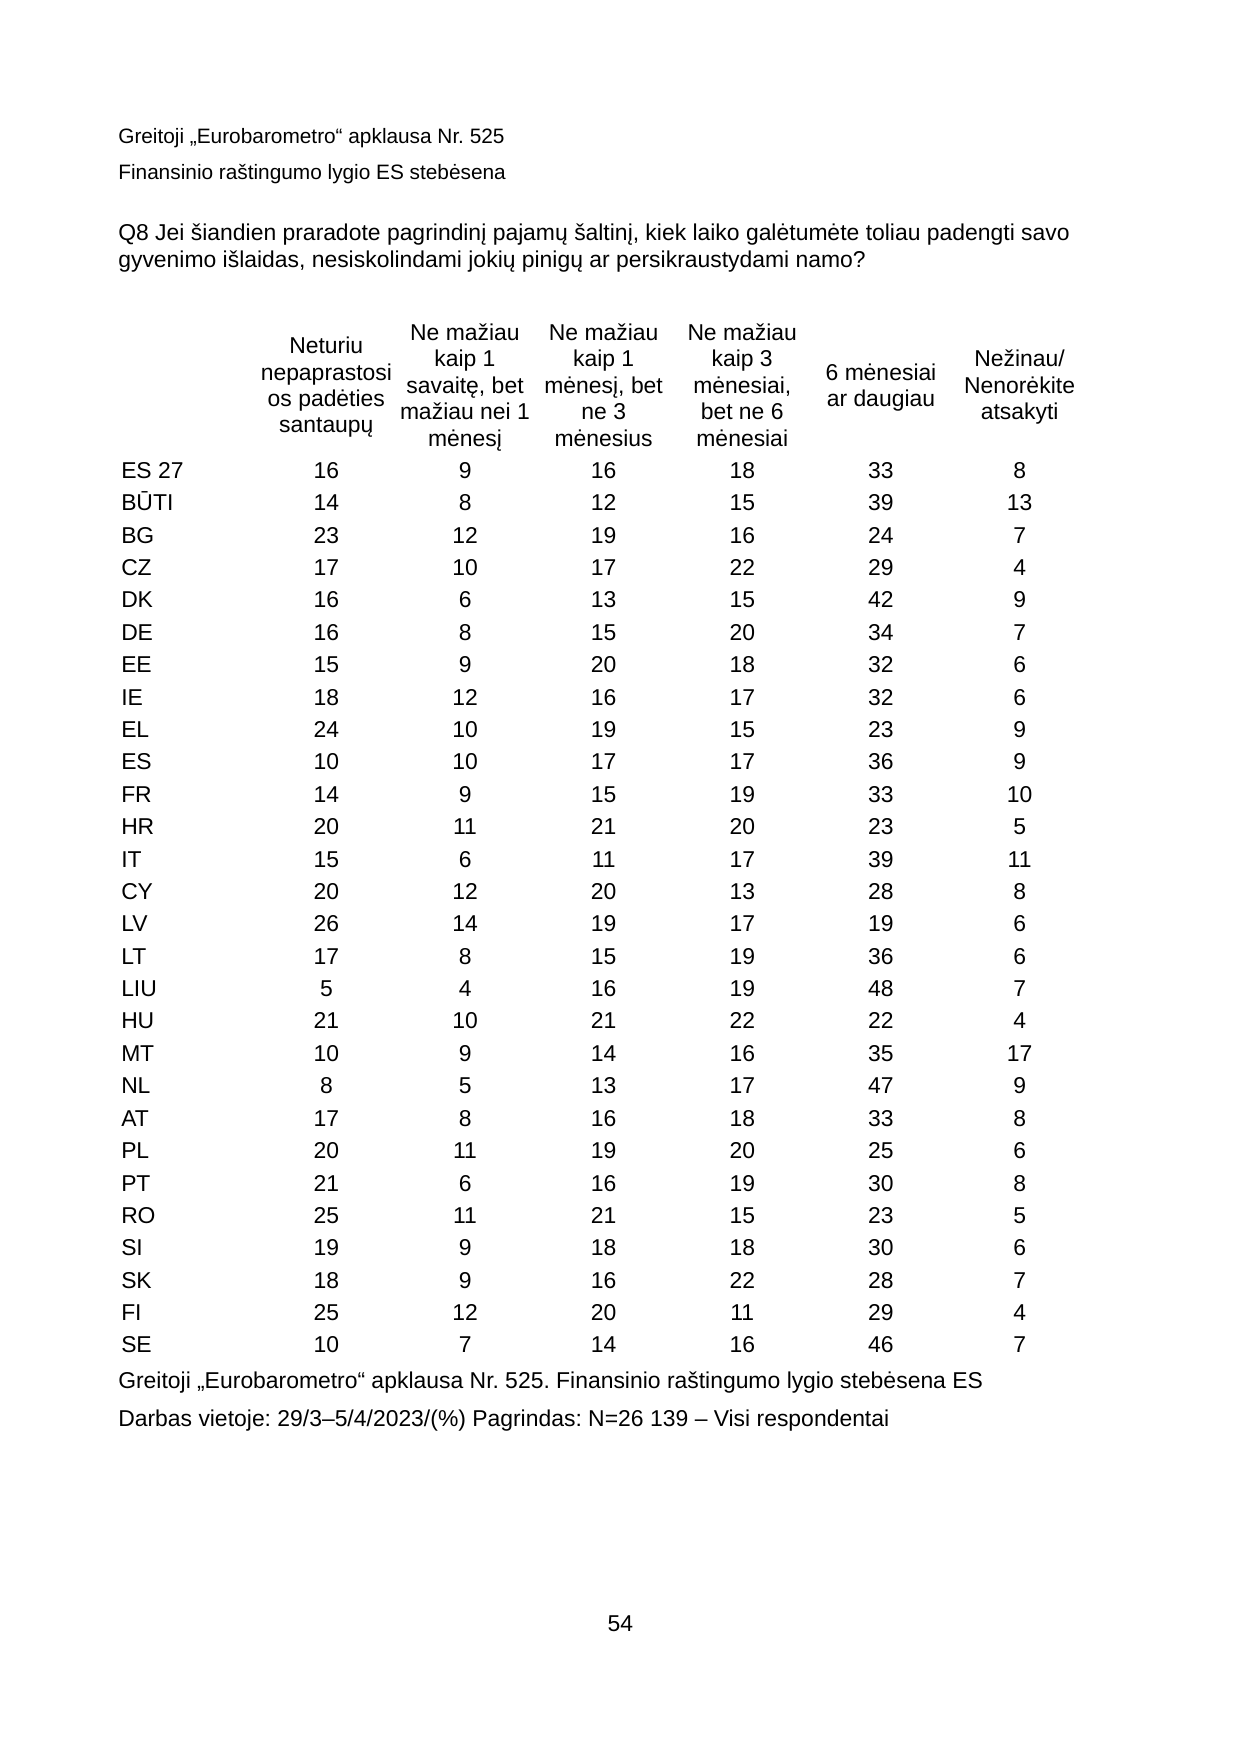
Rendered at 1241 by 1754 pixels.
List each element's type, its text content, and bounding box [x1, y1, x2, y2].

table_cell 9 [950, 745, 1089, 778]
table_cell 7 [950, 1264, 1089, 1296]
table_cell 8 [950, 875, 1089, 907]
table_header Neturiu nepaprastosios padėties santaupų [257, 316, 395, 454]
table_cell 28 [811, 1264, 950, 1296]
table_cell 4 [950, 1296, 1089, 1328]
table_cell 6 [950, 1231, 1089, 1264]
table_cell 6 [950, 940, 1089, 972]
table_cell 23 [257, 519, 395, 551]
table_cell 33 [811, 1102, 950, 1134]
table_cell SK [118, 1264, 257, 1296]
table_cell 18 [673, 1231, 811, 1264]
table_cell 16 [534, 1166, 673, 1199]
table_cell 17 [673, 745, 811, 778]
table_cell 10 [257, 1037, 395, 1069]
table_cell 19 [811, 907, 950, 940]
table_cell RO [118, 1199, 257, 1231]
table_cell 5 [257, 972, 395, 1004]
table_cell 10 [395, 713, 534, 745]
table_cell 5 [950, 1199, 1089, 1231]
table_cell 30 [811, 1231, 950, 1264]
table_cell 48 [811, 972, 950, 1004]
table_cell 39 [811, 843, 950, 875]
table_cell 23 [811, 1199, 950, 1231]
text Darbas vietoje: 29/3–5/4/2023/(%) Pagrindas: N=26 139 – Visi respondentai [118, 1405, 1122, 1431]
table_cell 8 [257, 1069, 395, 1102]
table_cell 19 [534, 519, 673, 551]
table_cell 18 [257, 1264, 395, 1296]
table_cell 15 [534, 940, 673, 972]
table_cell 22 [673, 551, 811, 583]
table_cell LV [118, 907, 257, 940]
table_cell 17 [257, 551, 395, 583]
table_cell 21 [257, 1005, 395, 1037]
table_cell 8 [950, 1166, 1089, 1199]
table_cell 9 [395, 1231, 534, 1264]
table_cell 36 [811, 940, 950, 972]
table_cell 15 [673, 713, 811, 745]
table_cell 14 [257, 778, 395, 810]
table_cell LT [118, 940, 257, 972]
table_cell SI [118, 1231, 257, 1264]
table_cell CY [118, 875, 257, 907]
table_cell 4 [950, 1005, 1089, 1037]
table_cell 20 [534, 1296, 673, 1328]
table_cell 20 [257, 875, 395, 907]
table_cell 34 [811, 616, 950, 648]
table_cell 24 [811, 519, 950, 551]
table_cell 16 [534, 454, 673, 486]
table_cell AT [118, 1102, 257, 1134]
table_cell EE [118, 648, 257, 681]
table_cell 11 [673, 1296, 811, 1328]
table_cell 11 [950, 843, 1089, 875]
table_cell 19 [534, 713, 673, 745]
table_cell ES 27 [118, 454, 257, 486]
table_cell 12 [534, 486, 673, 518]
table_cell 33 [811, 454, 950, 486]
table_cell 8 [395, 616, 534, 648]
table_cell 9 [950, 713, 1089, 745]
table_cell 7 [950, 616, 1089, 648]
table_cell 18 [534, 1231, 673, 1264]
table_cell 16 [673, 1037, 811, 1069]
table_cell 16 [257, 616, 395, 648]
table_cell 8 [950, 454, 1089, 486]
table_cell 9 [950, 583, 1089, 616]
table_cell 42 [811, 583, 950, 616]
table_cell 17 [673, 907, 811, 940]
table_cell 9 [395, 648, 534, 681]
table_cell 46 [811, 1329, 950, 1361]
table_cell ES [118, 745, 257, 778]
table_cell 28 [811, 875, 950, 907]
table_cell 6 [950, 1134, 1089, 1166]
table_header [118, 316, 257, 454]
table_cell 19 [673, 972, 811, 1004]
table_cell NL [118, 1069, 257, 1102]
table_cell BŪTI [118, 486, 257, 518]
table_cell HU [118, 1005, 257, 1037]
table_cell 17 [257, 940, 395, 972]
table_cell 32 [811, 681, 950, 713]
table_header 6 mėnesiai ar daugiau [811, 316, 950, 454]
table_cell 24 [257, 713, 395, 745]
table_cell 8 [395, 940, 534, 972]
table_cell 6 [950, 648, 1089, 681]
table_cell 19 [534, 1134, 673, 1166]
table_cell 17 [534, 551, 673, 583]
table_cell 26 [257, 907, 395, 940]
table_cell 11 [534, 843, 673, 875]
table_cell 8 [395, 486, 534, 518]
table_cell CZ [118, 551, 257, 583]
table_cell 6 [950, 907, 1089, 940]
table_cell 18 [673, 1102, 811, 1134]
table_cell 35 [811, 1037, 950, 1069]
table_cell 12 [395, 681, 534, 713]
table_header Ne mažiau kaip 1 mėnesį, bet ne 3 mėnesius [534, 316, 673, 454]
table_cell 23 [811, 713, 950, 745]
table_cell 17 [257, 1102, 395, 1134]
table_cell 14 [534, 1329, 673, 1361]
table_cell 17 [534, 745, 673, 778]
table_cell 11 [395, 810, 534, 842]
table_cell 32 [811, 648, 950, 681]
table_cell 15 [673, 486, 811, 518]
table_cell 12 [395, 875, 534, 907]
table_cell 15 [673, 1199, 811, 1231]
table_cell 22 [673, 1264, 811, 1296]
table_cell 9 [395, 778, 534, 810]
table_cell 15 [257, 648, 395, 681]
table_cell 16 [534, 972, 673, 1004]
table_cell 9 [395, 1037, 534, 1069]
table_cell 6 [395, 1166, 534, 1199]
table_cell 20 [534, 875, 673, 907]
table_cell 47 [811, 1069, 950, 1102]
table_cell 15 [534, 616, 673, 648]
table_cell 19 [257, 1231, 395, 1264]
table_cell DE [118, 616, 257, 648]
table_cell 10 [257, 745, 395, 778]
table_cell 39 [811, 486, 950, 518]
table_cell 29 [811, 551, 950, 583]
table_cell 20 [257, 810, 395, 842]
table_cell 19 [673, 940, 811, 972]
table_cell 13 [534, 583, 673, 616]
table_cell 6 [395, 843, 534, 875]
table_header Nežinau/Nenorėkite atsakyti [950, 316, 1089, 454]
table_cell 11 [395, 1134, 534, 1166]
table_cell 5 [395, 1069, 534, 1102]
table_cell 9 [395, 454, 534, 486]
table_cell EL [118, 713, 257, 745]
table_cell 15 [673, 583, 811, 616]
table_cell 9 [950, 1069, 1089, 1102]
table_cell IT [118, 843, 257, 875]
table_cell 13 [534, 1069, 673, 1102]
table_cell 7 [950, 1329, 1089, 1361]
table_cell 8 [950, 1102, 1089, 1134]
table_cell PT [118, 1166, 257, 1199]
text Q8 Jei šiandien praradote pagrindinį pajamų šaltinį, kiek laiko galėtumėte toliau padengti savo gyvenimo išlaidas, nesiskolindami jokių pinigų ar persikraustydami namo? [118, 219, 1122, 272]
table_cell 16 [673, 519, 811, 551]
table_cell 25 [257, 1199, 395, 1231]
table_cell 20 [673, 616, 811, 648]
table_cell 21 [534, 1199, 673, 1231]
table_cell 20 [673, 1134, 811, 1166]
table_cell LIU [118, 972, 257, 1004]
table_cell 7 [395, 1329, 534, 1361]
table_cell 16 [534, 1264, 673, 1296]
table_cell PL [118, 1134, 257, 1166]
table_cell 5 [950, 810, 1089, 842]
table_cell 18 [673, 648, 811, 681]
table_cell 20 [257, 1134, 395, 1166]
table_cell 36 [811, 745, 950, 778]
table_cell FR [118, 778, 257, 810]
table_cell 30 [811, 1166, 950, 1199]
table_cell 16 [257, 454, 395, 486]
table_cell 10 [950, 778, 1089, 810]
table_cell BG [118, 519, 257, 551]
table_cell 6 [950, 681, 1089, 713]
table_cell 13 [950, 486, 1089, 518]
table_cell 18 [257, 681, 395, 713]
table_cell 21 [534, 810, 673, 842]
table_cell 21 [257, 1166, 395, 1199]
table_cell 11 [395, 1199, 534, 1231]
table_cell 13 [673, 875, 811, 907]
table_cell 20 [534, 648, 673, 681]
table_cell 12 [395, 1296, 534, 1328]
table_header Ne mažiau kaip 1 savaitę, bet mažiau nei 1 mėnesį [395, 316, 534, 454]
table_cell DK [118, 583, 257, 616]
table_cell MT [118, 1037, 257, 1069]
table_cell FI [118, 1296, 257, 1328]
table_cell 15 [257, 843, 395, 875]
table_cell 9 [395, 1264, 534, 1296]
table_cell HR [118, 810, 257, 842]
table_cell 29 [811, 1296, 950, 1328]
table_cell 19 [673, 778, 811, 810]
table_cell 22 [811, 1005, 950, 1037]
table_cell 10 [395, 1005, 534, 1037]
table_cell 15 [534, 778, 673, 810]
table_cell 17 [673, 1069, 811, 1102]
table_cell 33 [811, 778, 950, 810]
table_cell 8 [395, 1102, 534, 1134]
table_cell 19 [534, 907, 673, 940]
table_cell 25 [811, 1134, 950, 1166]
table_cell SE [118, 1329, 257, 1361]
table_cell 14 [257, 486, 395, 518]
table_cell 18 [673, 454, 811, 486]
table_cell 6 [395, 583, 534, 616]
table_cell 10 [395, 745, 534, 778]
table_cell 20 [673, 810, 811, 842]
table_cell 10 [257, 1329, 395, 1361]
table_cell 4 [950, 551, 1089, 583]
table_cell 19 [673, 1166, 811, 1199]
table_cell 21 [534, 1005, 673, 1037]
table_cell 10 [395, 551, 534, 583]
table_cell 4 [395, 972, 534, 1004]
table_cell 23 [811, 810, 950, 842]
table_cell 16 [673, 1329, 811, 1361]
table_cell 17 [673, 843, 811, 875]
table_cell 16 [534, 1102, 673, 1134]
table_header Ne mažiau kaip 3 mėnesiai, bet ne 6 mėnesiai [673, 316, 811, 454]
table_cell 14 [534, 1037, 673, 1069]
table_cell 17 [673, 681, 811, 713]
table_cell IE [118, 681, 257, 713]
text Greitoji „Eurobarometro“ apklausa Nr. 525. Finansinio raštingumo lygio stebėsena ES [118, 1367, 1122, 1393]
table_cell 16 [257, 583, 395, 616]
table_cell 12 [395, 519, 534, 551]
table_cell 7 [950, 972, 1089, 1004]
table_cell 14 [395, 907, 534, 940]
table_cell 17 [950, 1037, 1089, 1069]
table_cell 7 [950, 519, 1089, 551]
table_cell 22 [673, 1005, 811, 1037]
table_cell 25 [257, 1296, 395, 1328]
table_cell 16 [534, 681, 673, 713]
